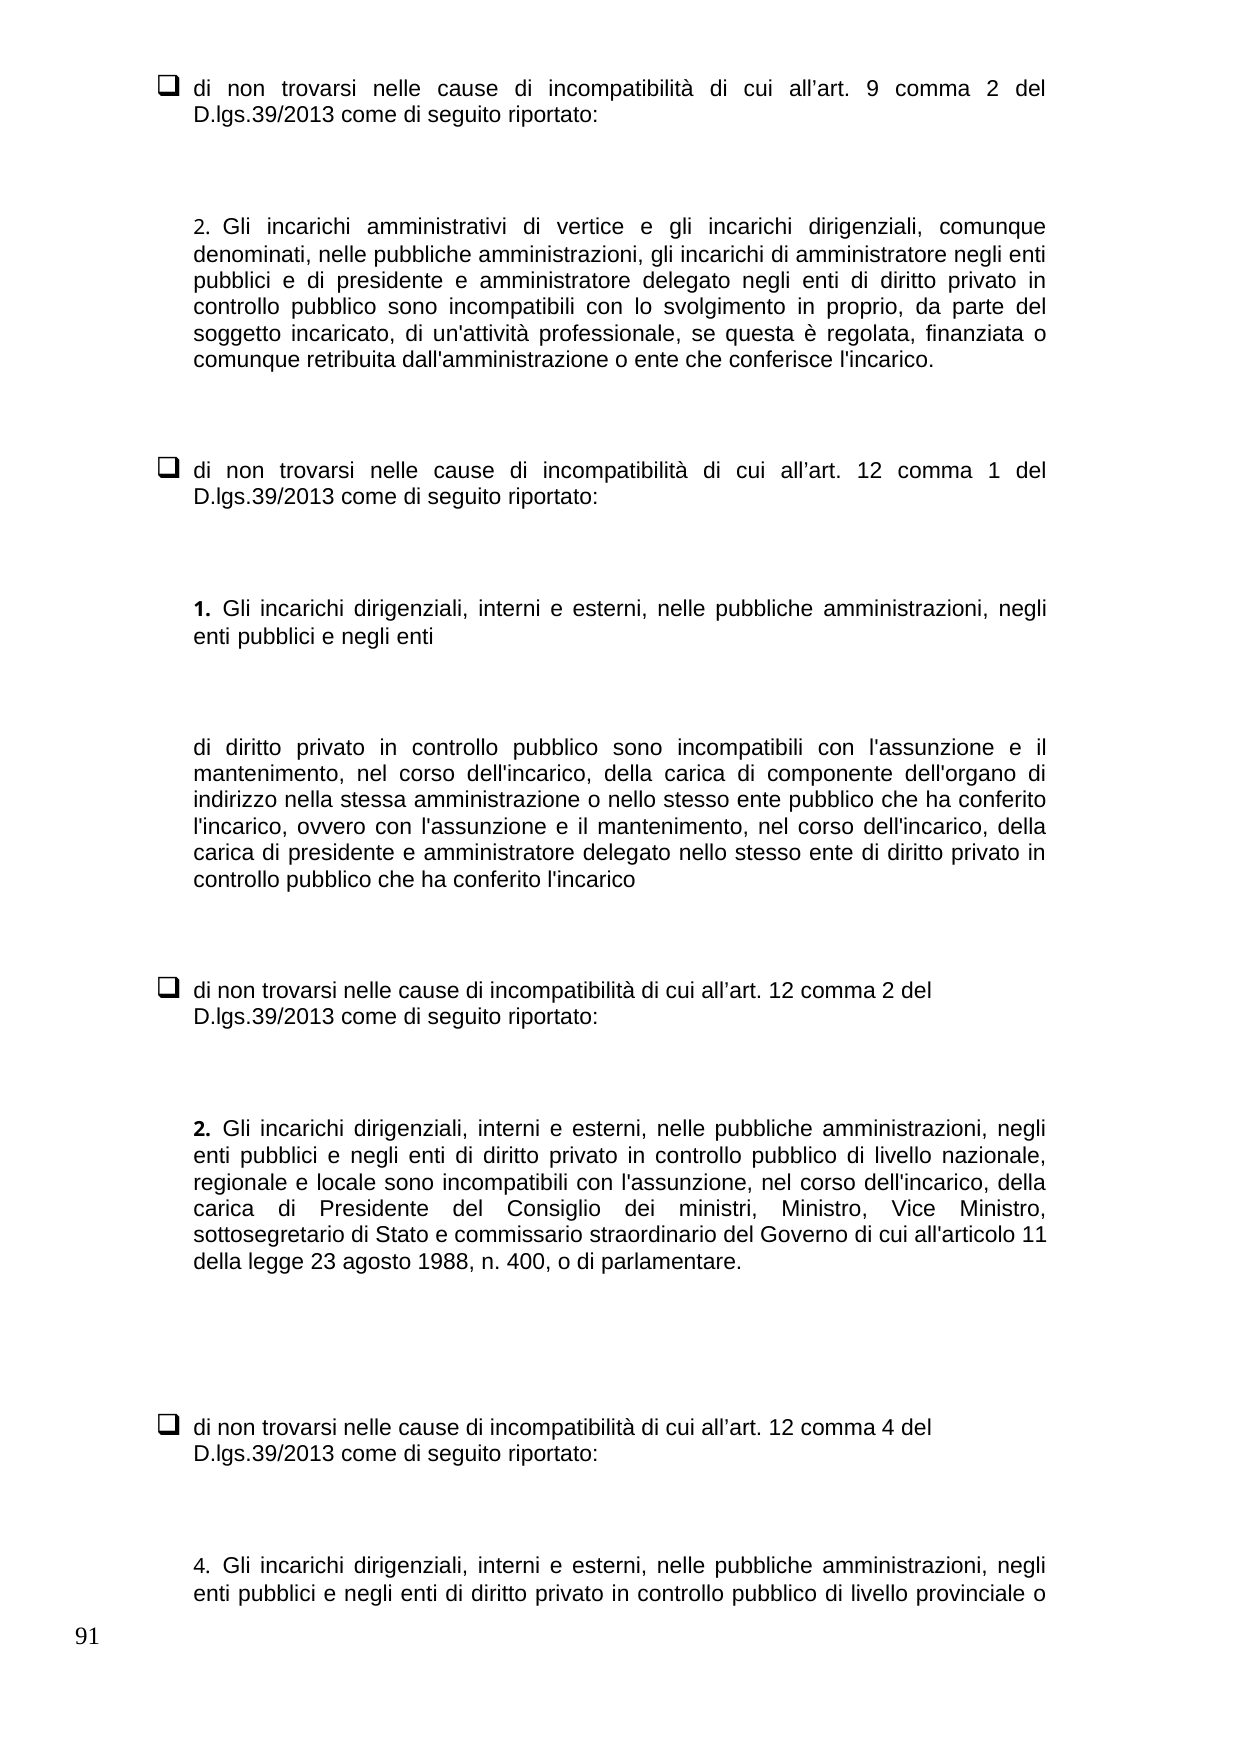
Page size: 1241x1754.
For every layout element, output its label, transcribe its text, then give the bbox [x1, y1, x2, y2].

list Gli incarichi dirigenziali, interni e esterni, nelle pubbliche amministrazioni, negli enti pubblici e negli enti di diritto privato in controllo pubblico di livello nazionale, regionale e locale sono incompatibili con l'assunzione, nel corso dell'incarico, della carica di Presidente del Consiglio dei ministri, Ministro, Vice Ministro, sottosegretario di Stato e commissario straordinario del Governo di cui all'articolo 11 della legge 23 agosto 1988, n. 400, o di parlamentare. [193, 1114, 1047, 1274]
list di non trovarsi nelle cause di incompatibilità di cui all’art. 9 comma 2 del D.lgs.39/2013 come di seguito riportato: [156, 75, 1047, 127]
list Gli incarichi dirigenziali, interni e esterni, nelle pubbliche amministrazioni, negli enti pubblici e negli enti di diritto privato in controllo pubblico di livello provinciale o [193, 1551, 1047, 1606]
text di diritto privato in controllo pubblico sono incompatibili con l'assunzione e il mantenimento, nel corso dell'incarico, della carica di componente dell'organo di indirizzo nella stessa amministrazione o nello stesso ente pubblico che ha conferito l'incarico, ovvero con l'assunzione e il mantenimento, nel corso dell'incarico, della carica di presidente e amministratore delegato nello stesso ente di diritto privato in controllo pubblico che ha conferito l'incarico [193, 734, 1047, 892]
list di non trovarsi nelle cause di incompatibilità di cui all’art. 12 comma 4 del D.lgs.39/2013 come di seguito riportato: [156, 1414, 1047, 1467]
list di non trovarsi nelle cause di incompatibilità di cui all’art. 12 comma 2 del D.lgs.39/2013 come di seguito riportato: [156, 977, 1047, 1029]
list Gli incarichi amministrativi di vertice e gli incarichi dirigenziali, comunque denominati, nelle pubbliche amministrazioni, gli incarichi di amministratore negli enti pubblici e di presidente e amministratore delegato negli enti di diritto privato in controllo pubblico sono incompatibili con lo svolgimento in proprio, da parte del soggetto incaricato, di un'attività professionale, se questa è regolata, finanziata o comunque retribuita dall'amministrazione o ente che conferisce l'incarico. [193, 212, 1047, 372]
list di non trovarsi nelle cause di incompatibilità di cui all’art. 12 comma 1 del D.lgs.39/2013 come di seguito riportato: [156, 457, 1047, 509]
list Gli incarichi dirigenziali, interni e esterni, nelle pubbliche amministrazioni, negli enti pubblici e negli enti [193, 594, 1047, 649]
